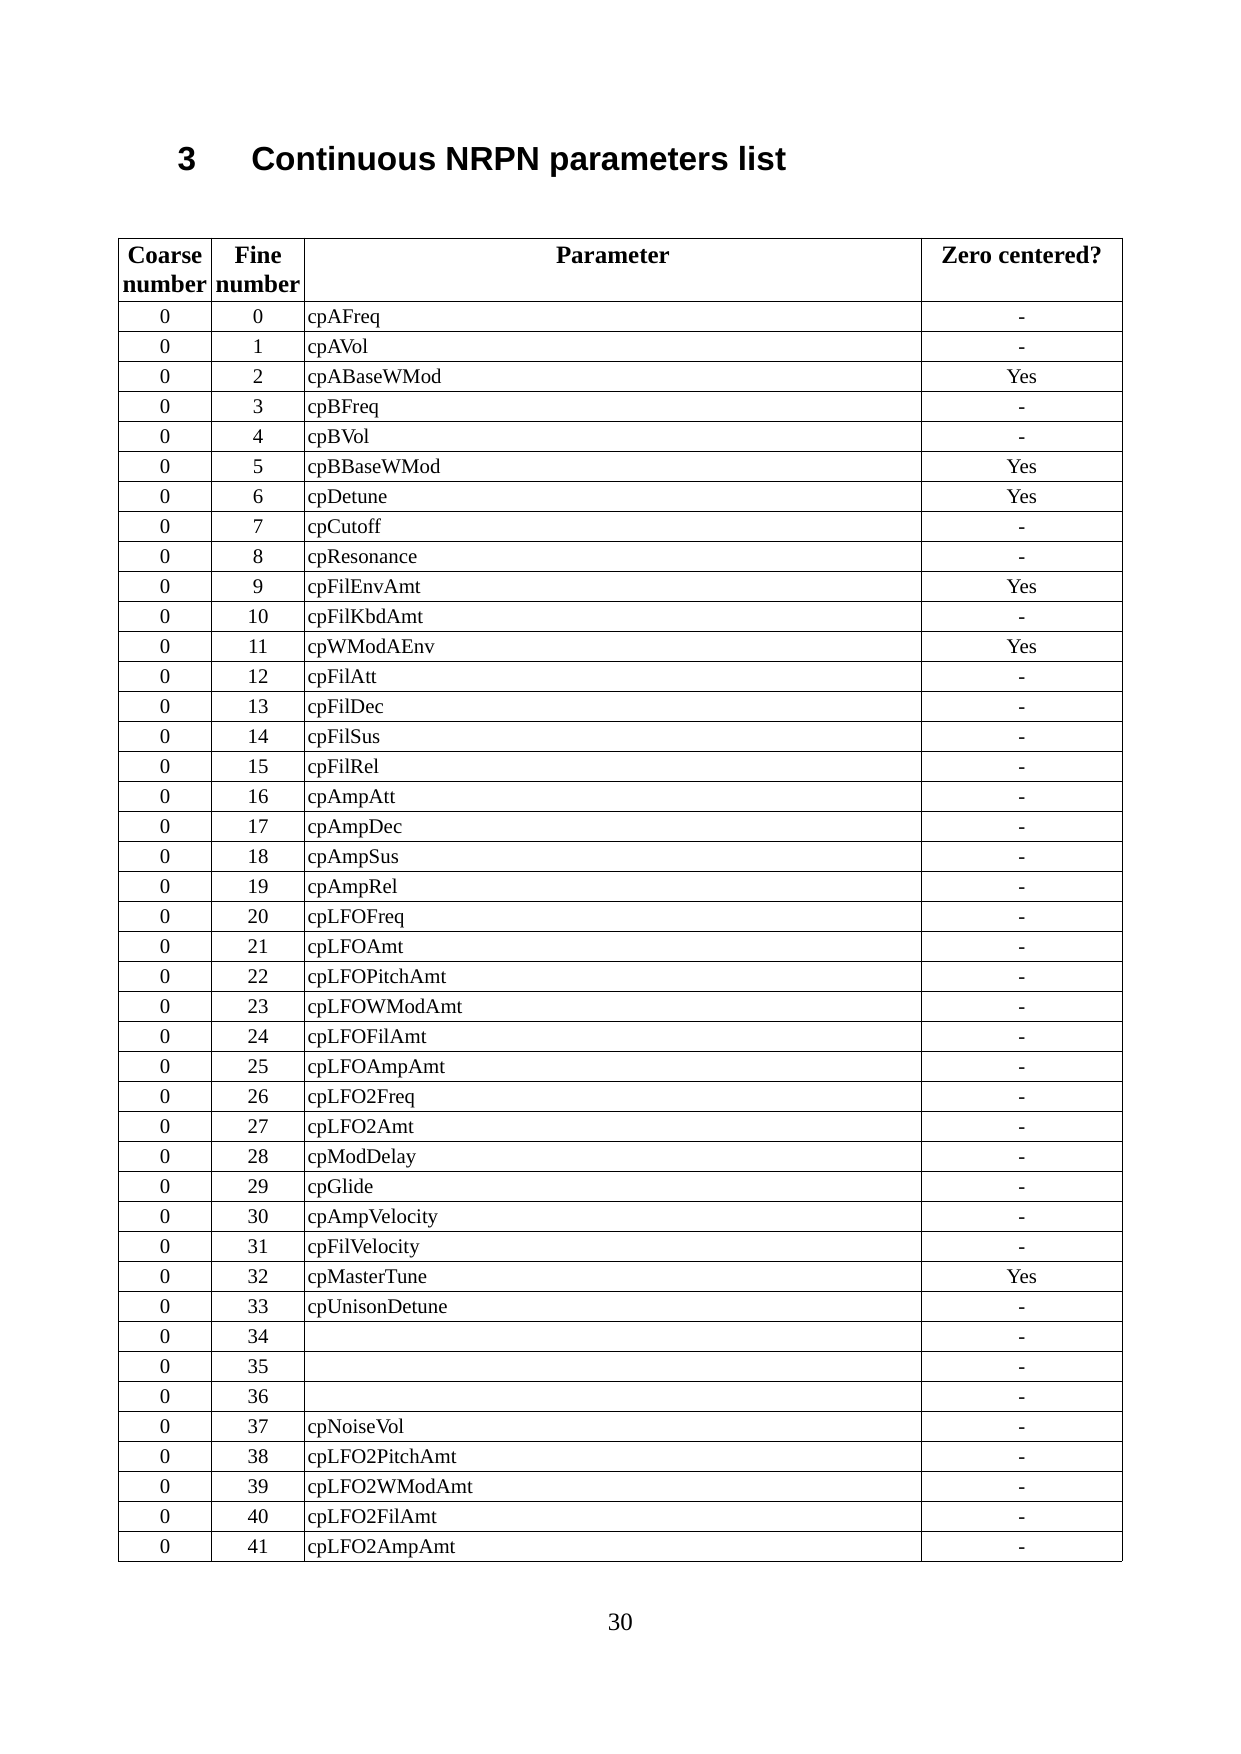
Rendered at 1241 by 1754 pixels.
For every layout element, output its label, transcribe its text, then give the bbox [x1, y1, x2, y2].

table_cell cpLFO2FilAmt [305, 1502, 921, 1531]
table_cell - [922, 1112, 1122, 1141]
table_cell cpGlide [305, 1172, 921, 1201]
table_cell - [922, 962, 1122, 991]
table_cell 0 [119, 1022, 211, 1051]
table_cell 0 [119, 512, 211, 541]
table_cell 0 [119, 782, 211, 811]
table_cell - [922, 332, 1122, 361]
table_cell 2 [212, 362, 304, 391]
table_cell cpAFreq [305, 302, 921, 331]
table_cell cpAmpRel [305, 872, 921, 901]
table_cell cpAmpSus [305, 842, 921, 871]
table_cell [305, 1322, 921, 1351]
table_cell Yes [922, 452, 1122, 481]
table_cell cpLFO2WModAmt [305, 1472, 921, 1501]
table_cell Yes [922, 572, 1122, 601]
table_cell - [922, 1142, 1122, 1171]
table_cell 33 [212, 1292, 304, 1321]
table_cell Yes [922, 482, 1122, 511]
table_cell 40 [212, 1502, 304, 1531]
table_cell 0 [119, 1352, 211, 1381]
table_cell [305, 1352, 921, 1381]
table_cell 24 [212, 1022, 304, 1051]
table_cell - [922, 1322, 1122, 1351]
table_cell 37 [212, 1412, 304, 1441]
table_cell 0 [119, 1412, 211, 1441]
table_cell 7 [212, 512, 304, 541]
table_cell - [922, 782, 1122, 811]
table_cell cpLFOFreq [305, 902, 921, 931]
table_cell 39 [212, 1472, 304, 1501]
table_cell - [922, 1082, 1122, 1111]
table_cell - [922, 902, 1122, 931]
table_cell 30 [212, 1202, 304, 1231]
table_cell 0 [119, 572, 211, 601]
table_cell 0 [119, 392, 211, 421]
table_cell cpFilDec [305, 692, 921, 721]
table_cell 0 [212, 302, 304, 331]
table_cell - [922, 302, 1122, 331]
table_cell - [922, 392, 1122, 421]
table_cell cpBFreq [305, 392, 921, 421]
table_cell 3 [212, 392, 304, 421]
table_cell cpLFOAmpAmt [305, 1052, 921, 1081]
table_cell cpFilEnvAmt [305, 572, 921, 601]
table_cell 0 [119, 1202, 211, 1231]
table_cell cpABaseWMod [305, 362, 921, 391]
table_cell 20 [212, 902, 304, 931]
table_cell 0 [119, 452, 211, 481]
table_cell Yes [922, 632, 1122, 661]
table_cell Yes [922, 1262, 1122, 1291]
table_cell 21 [212, 932, 304, 961]
table_cell 0 [119, 1502, 211, 1531]
table_cell cpFilSus [305, 722, 921, 751]
table_cell 0 [119, 1382, 211, 1411]
table_cell cpFilVelocity [305, 1232, 921, 1261]
table_cell cpAmpVelocity [305, 1202, 921, 1231]
table_cell 29 [212, 1172, 304, 1201]
table_cell 16 [212, 782, 304, 811]
subtitle Continuous NRPN parameters list [177, 139, 1122, 177]
table_cell 9 [212, 572, 304, 601]
table_cell 4 [212, 422, 304, 451]
table_header Fine number [212, 239, 304, 301]
table_cell - [922, 812, 1122, 841]
table_cell 25 [212, 1052, 304, 1081]
table_cell cpUnisonDetune [305, 1292, 921, 1321]
table_cell - [922, 932, 1122, 961]
table_cell 0 [119, 542, 211, 571]
table_cell cpDetune [305, 482, 921, 511]
table_cell 0 [119, 842, 211, 871]
table_cell 28 [212, 1142, 304, 1171]
table_cell 0 [119, 1322, 211, 1351]
table_cell - [922, 1292, 1122, 1321]
table_cell 0 [119, 902, 211, 931]
table_cell - [922, 1052, 1122, 1081]
table_cell 0 [119, 1112, 211, 1141]
table_cell cpAVol [305, 332, 921, 361]
table_cell 11 [212, 632, 304, 661]
table_cell 0 [119, 632, 211, 661]
table_cell 0 [119, 1262, 211, 1291]
table_cell 0 [119, 662, 211, 691]
table_cell 22 [212, 962, 304, 991]
table_cell 1 [212, 332, 304, 361]
table_cell - [922, 1472, 1122, 1501]
table_cell 36 [212, 1382, 304, 1411]
table_cell - [922, 542, 1122, 571]
table_cell Yes [922, 362, 1122, 391]
table_cell 14 [212, 722, 304, 751]
table_cell - [922, 1172, 1122, 1201]
table_cell 5 [212, 452, 304, 481]
table_cell 0 [119, 1232, 211, 1261]
table_cell 0 [119, 1082, 211, 1111]
table_cell 0 [119, 1292, 211, 1321]
table_cell 6 [212, 482, 304, 511]
table_cell 0 [119, 422, 211, 451]
table_cell 0 [119, 722, 211, 751]
table_cell cpFilRel [305, 752, 921, 781]
table_cell 13 [212, 692, 304, 721]
table_cell 15 [212, 752, 304, 781]
table_cell cpFilKbdAmt [305, 602, 921, 631]
table_cell 34 [212, 1322, 304, 1351]
table_cell cpFilAtt [305, 662, 921, 691]
table_cell 41 [212, 1532, 304, 1561]
table_cell 0 [119, 1172, 211, 1201]
table_cell 18 [212, 842, 304, 871]
table_cell cpCutoff [305, 512, 921, 541]
table_cell cpAmpDec [305, 812, 921, 841]
table_cell 0 [119, 362, 211, 391]
table_cell cpBVol [305, 422, 921, 451]
table_cell cpLFO2PitchAmt [305, 1442, 921, 1471]
table_cell - [922, 1412, 1122, 1441]
table_cell 0 [119, 1052, 211, 1081]
table_cell cpModDelay [305, 1142, 921, 1171]
table_cell 12 [212, 662, 304, 691]
table_cell - [922, 602, 1122, 631]
table_cell cpWModAEnv [305, 632, 921, 661]
table_cell - [922, 1352, 1122, 1381]
table_cell - [922, 1442, 1122, 1471]
table_cell cpLFOPitchAmt [305, 962, 921, 991]
table_header Zero centered? [922, 239, 1122, 301]
table_cell 35 [212, 1352, 304, 1381]
table_cell cpResonance [305, 542, 921, 571]
table_cell 0 [119, 752, 211, 781]
table_cell 19 [212, 872, 304, 901]
table_cell - [922, 1202, 1122, 1231]
table_cell cpLFO2Amt [305, 1112, 921, 1141]
table_cell 32 [212, 1262, 304, 1291]
table_cell 0 [119, 602, 211, 631]
table_cell cpMasterTune [305, 1262, 921, 1291]
table_cell 0 [119, 1472, 211, 1501]
table_cell [305, 1382, 921, 1411]
table_cell - [922, 1532, 1122, 1561]
table_cell 38 [212, 1442, 304, 1471]
table_cell - [922, 1502, 1122, 1531]
table_cell 0 [119, 992, 211, 1021]
table_cell 23 [212, 992, 304, 1021]
table_header Parameter [305, 239, 921, 301]
table_header Coarse number [119, 239, 211, 301]
table_cell 0 [119, 692, 211, 721]
table_cell cpNoiseVol [305, 1412, 921, 1441]
table_cell 31 [212, 1232, 304, 1261]
table_cell - [922, 872, 1122, 901]
table_cell - [922, 662, 1122, 691]
table_cell 0 [119, 872, 211, 901]
table_cell - [922, 1232, 1122, 1261]
table_cell 0 [119, 482, 211, 511]
table_cell 0 [119, 332, 211, 361]
table_cell - [922, 992, 1122, 1021]
table_cell cpBBaseWMod [305, 452, 921, 481]
table_cell 26 [212, 1082, 304, 1111]
table_cell - [922, 692, 1122, 721]
table_cell 0 [119, 932, 211, 961]
table_cell 0 [119, 1142, 211, 1171]
table_cell 0 [119, 302, 211, 331]
table_cell cpLFO2Freq [305, 1082, 921, 1111]
table_cell 27 [212, 1112, 304, 1141]
table_cell 0 [119, 1442, 211, 1471]
table_cell cpAmpAtt [305, 782, 921, 811]
table_cell cpLFOAmt [305, 932, 921, 961]
table_cell - [922, 1022, 1122, 1051]
table_cell 10 [212, 602, 304, 631]
table_cell 0 [119, 1532, 211, 1561]
table_cell - [922, 512, 1122, 541]
table_cell 8 [212, 542, 304, 571]
table_cell cpLFO2AmpAmt [305, 1532, 921, 1561]
table_cell - [922, 752, 1122, 781]
table_cell - [922, 722, 1122, 751]
table_cell 17 [212, 812, 304, 841]
table_cell cpLFOWModAmt [305, 992, 921, 1021]
table_cell - [922, 842, 1122, 871]
table_cell 0 [119, 812, 211, 841]
table_cell cpLFOFilAmt [305, 1022, 921, 1051]
table_cell - [922, 1382, 1122, 1411]
table_cell - [922, 422, 1122, 451]
table_cell 0 [119, 962, 211, 991]
